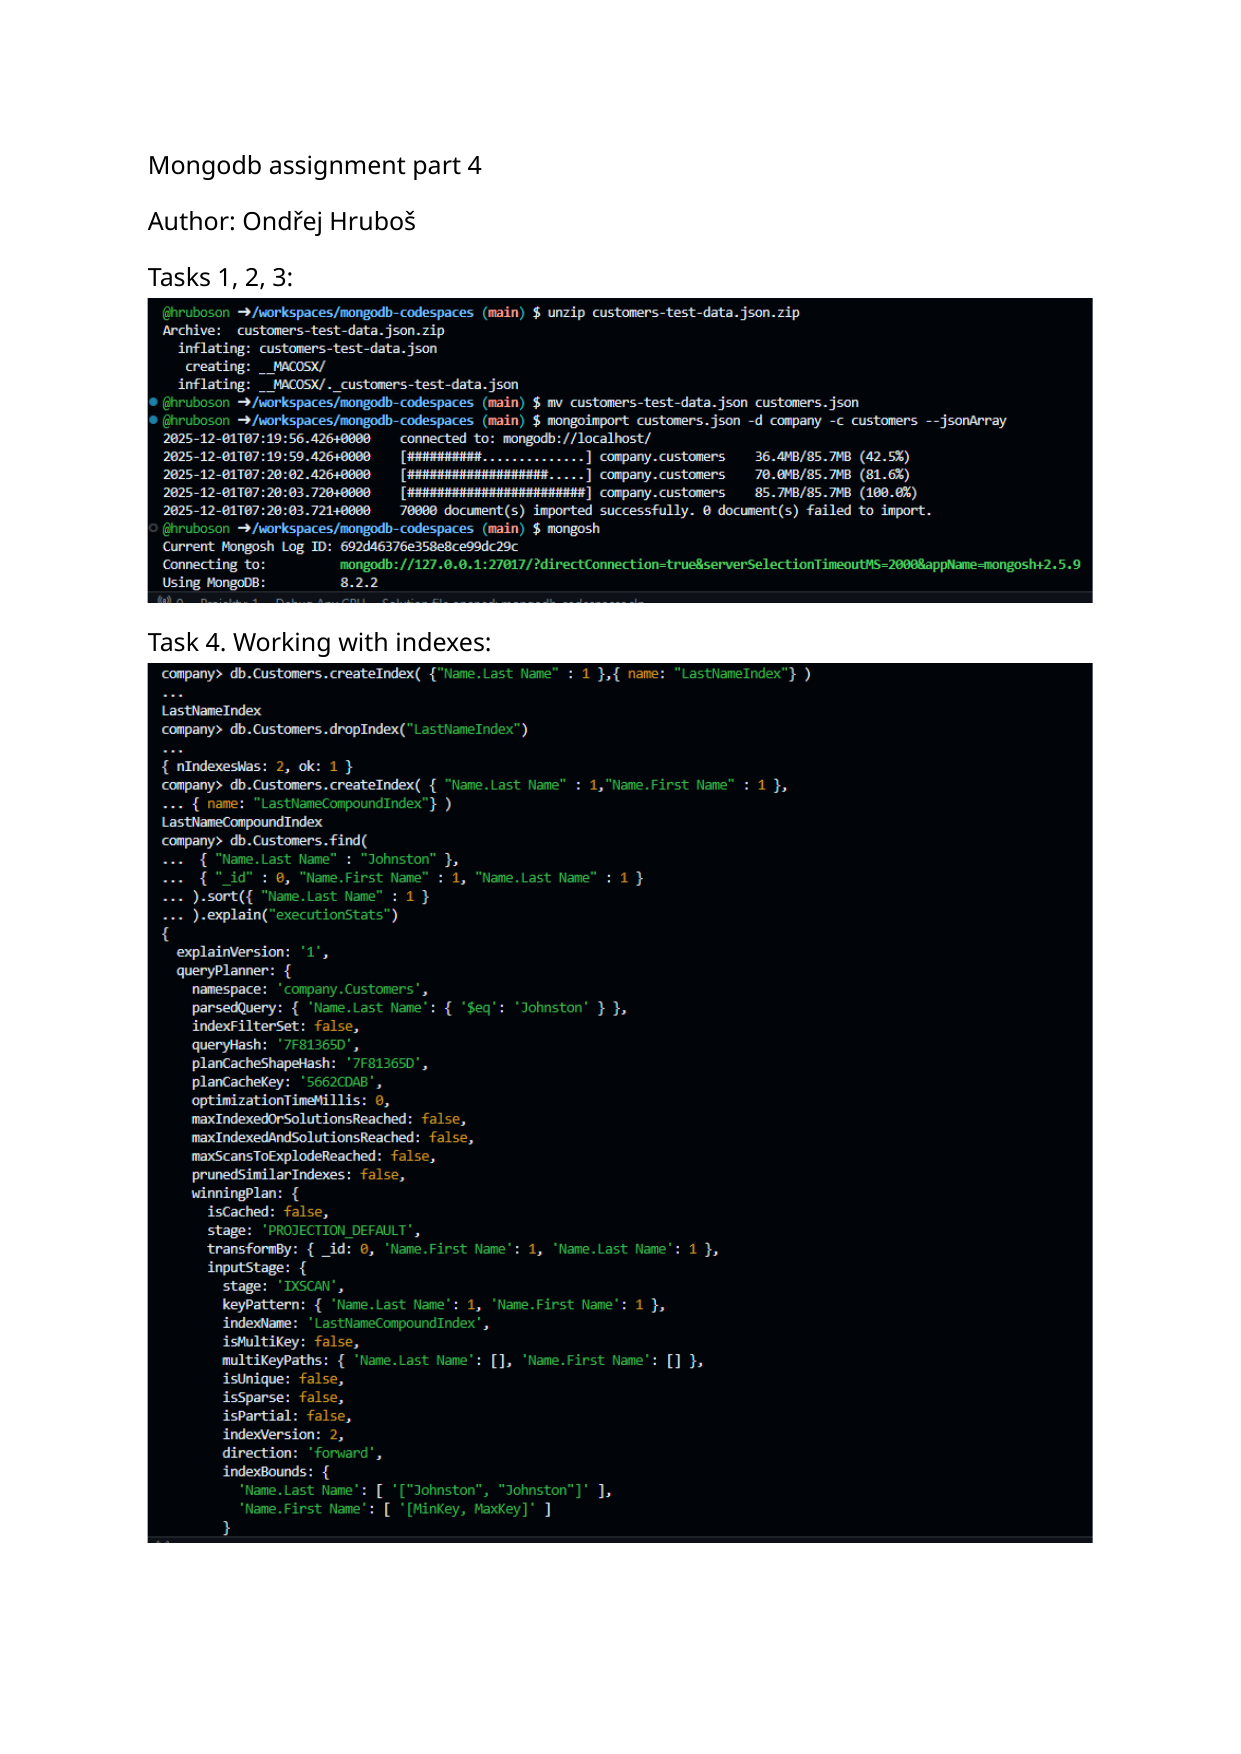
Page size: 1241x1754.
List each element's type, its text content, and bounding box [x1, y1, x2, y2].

text Task 4. Working with indexes: [148, 624, 1093, 663]
text Tasks 1, 2, 3: [148, 259, 1093, 298]
text Author: Ondřej Hruboš [148, 203, 1093, 237]
text Mongodb assignment part 4 [148, 148, 1093, 182]
